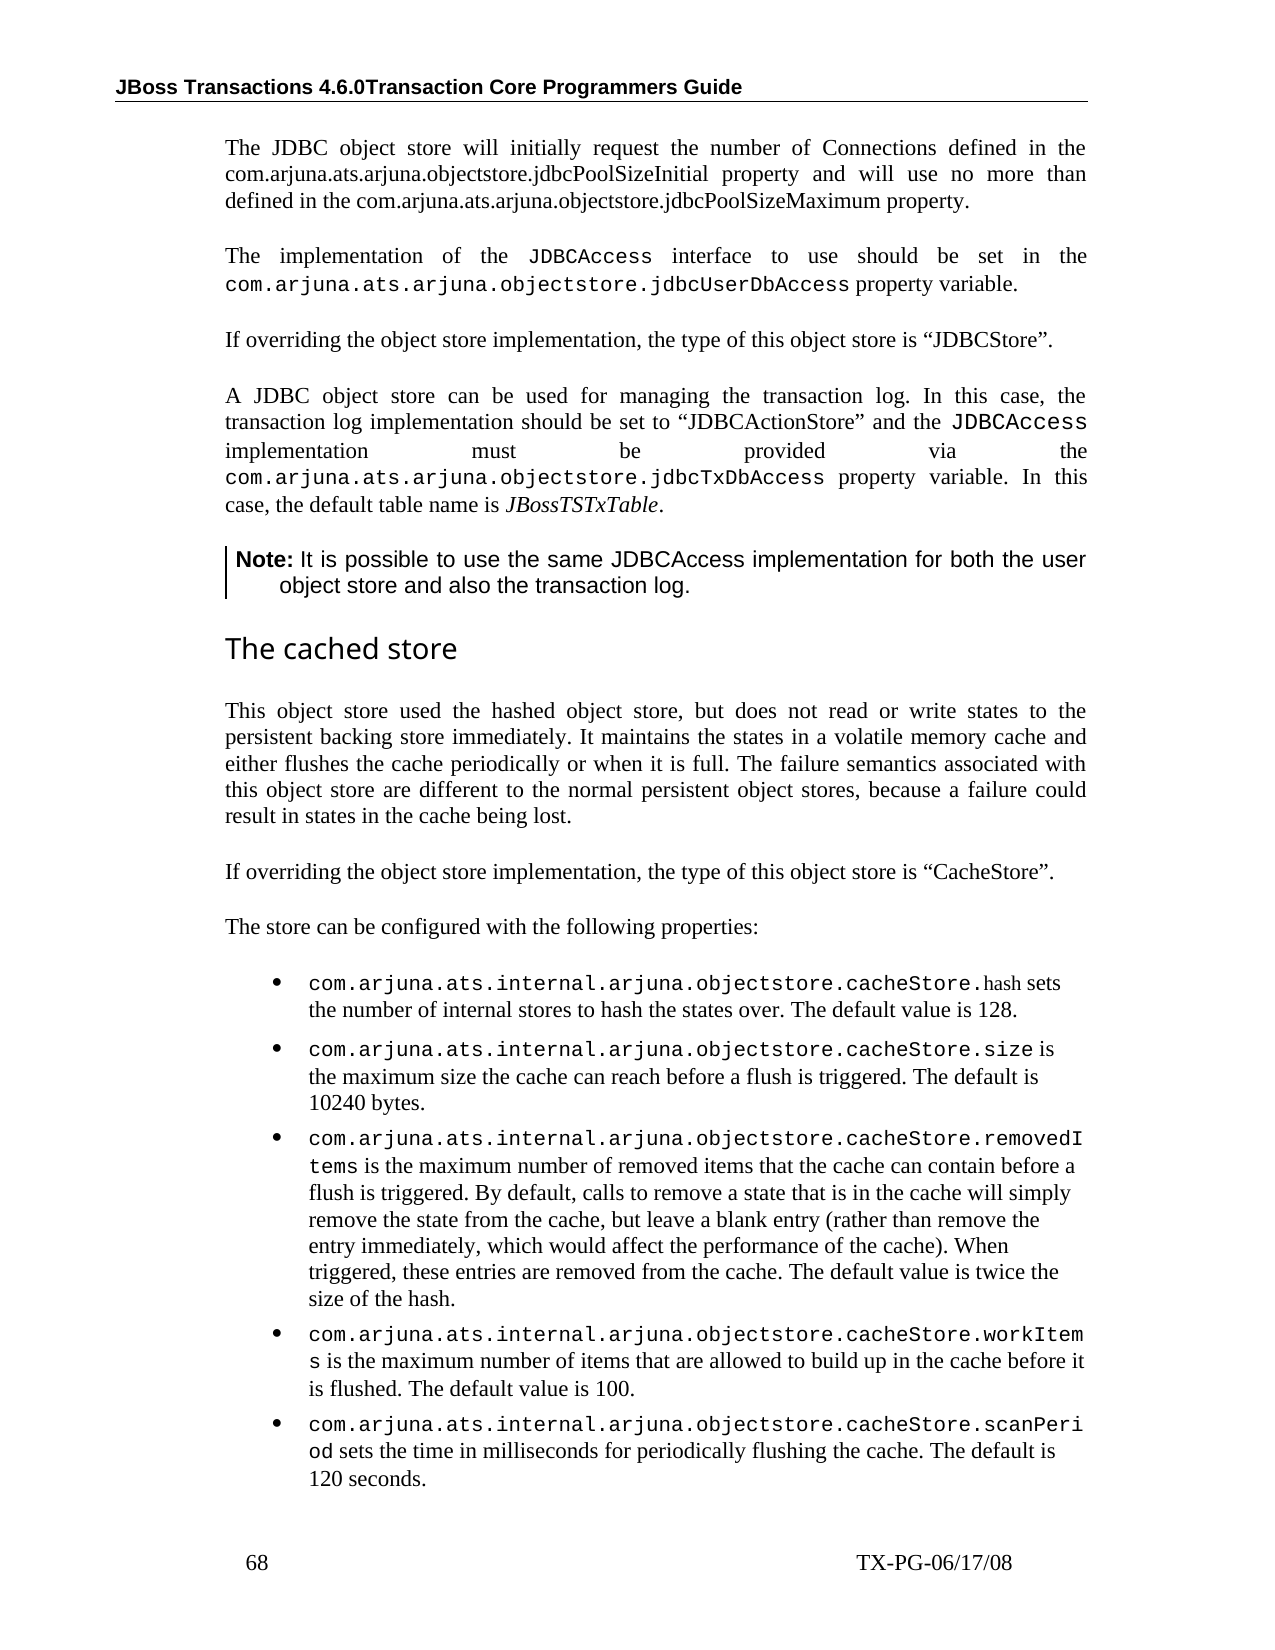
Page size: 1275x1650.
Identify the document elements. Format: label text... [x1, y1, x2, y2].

list com.arjuna.ats.internal.arjuna.objectstore.cacheStore.removedItems is the maximum number of removed items that the cache can contain before a flush is triggered. By default, calls to remove a state that is in the cache will simply remove the state from the cache, but leave a blank entry (rather than remove the entry immediately, which would affect the performance of the cache). When triggered, these entries are removed from the cache. The default value is twice the size of the hash. [273, 1128, 1088, 1311]
text A JDBC object store can be used for managing the transaction log. In this case, the transaction log implementation should be set to “JDBCActionStore” and the JDBCAccess implementation must be provided via the com.arjuna.ats.arjuna.objectstore.jdbcTxDbAccess property variable. In this case, the default table name is JBossTSTxTable. [225, 382, 1088, 517]
text The implementation of the JDBCAccess interface to use should be set in the com.arjuna.ats.arjuna.objectstore.jdbcUserDbAccess property variable. [225, 242, 1088, 297]
text The store can be configured with the following properties: [225, 913, 1088, 940]
list It is possible to use the same JDBCAccess implementation for both the user object store and also the transaction log. [227, 546, 1088, 599]
text This object store used the hashed object store, but does not read or write states to the persistent backing store immediately. It maintains the states in a volatile memory cache and either flushes the cache periodically or when it is full. The failure semantics associated with this object store are different to the normal persistent object stores, because a failure could result in states in the cache being lost. [225, 697, 1088, 829]
text If overriding the object store implementation, the type of this object store is “JDBCStore”. [225, 327, 1088, 353]
list com.arjuna.ats.internal.arjuna.objectstore.cacheStore.hash sets the number of internal stores to hash the states over. The default value is 128. [273, 969, 1088, 1023]
subtitle The cached store [225, 628, 1088, 668]
list com.arjuna.ats.internal.arjuna.objectstore.cacheStore.scanPeriod sets the time in milliseconds for periodically flushing the cache. The default is 120 seconds. [273, 1414, 1088, 1491]
list com.arjuna.ats.internal.arjuna.objectstore.cacheStore.size is the maximum size the cache can reach before a flush is triggered. The default is 10240 bytes. [273, 1035, 1088, 1116]
list com.arjuna.ats.internal.arjuna.objectstore.cacheStore.workItems is the maximum number of items that are allowed to build up in the cache before it is flushed. The default value is 100. [273, 1324, 1088, 1401]
text The JDBC object store will initially request the number of Connections defined in the com.arjuna.ats.arjuna.objectstore.jdbcPoolSizeInitial property and will use no more than defined in the com.arjuna.ats.arjuna.objectstore.jdbcPoolSizeMaximum property. [225, 134, 1088, 213]
text If overriding the object store implementation, the type of this object store is “CacheStore”. [225, 858, 1088, 884]
